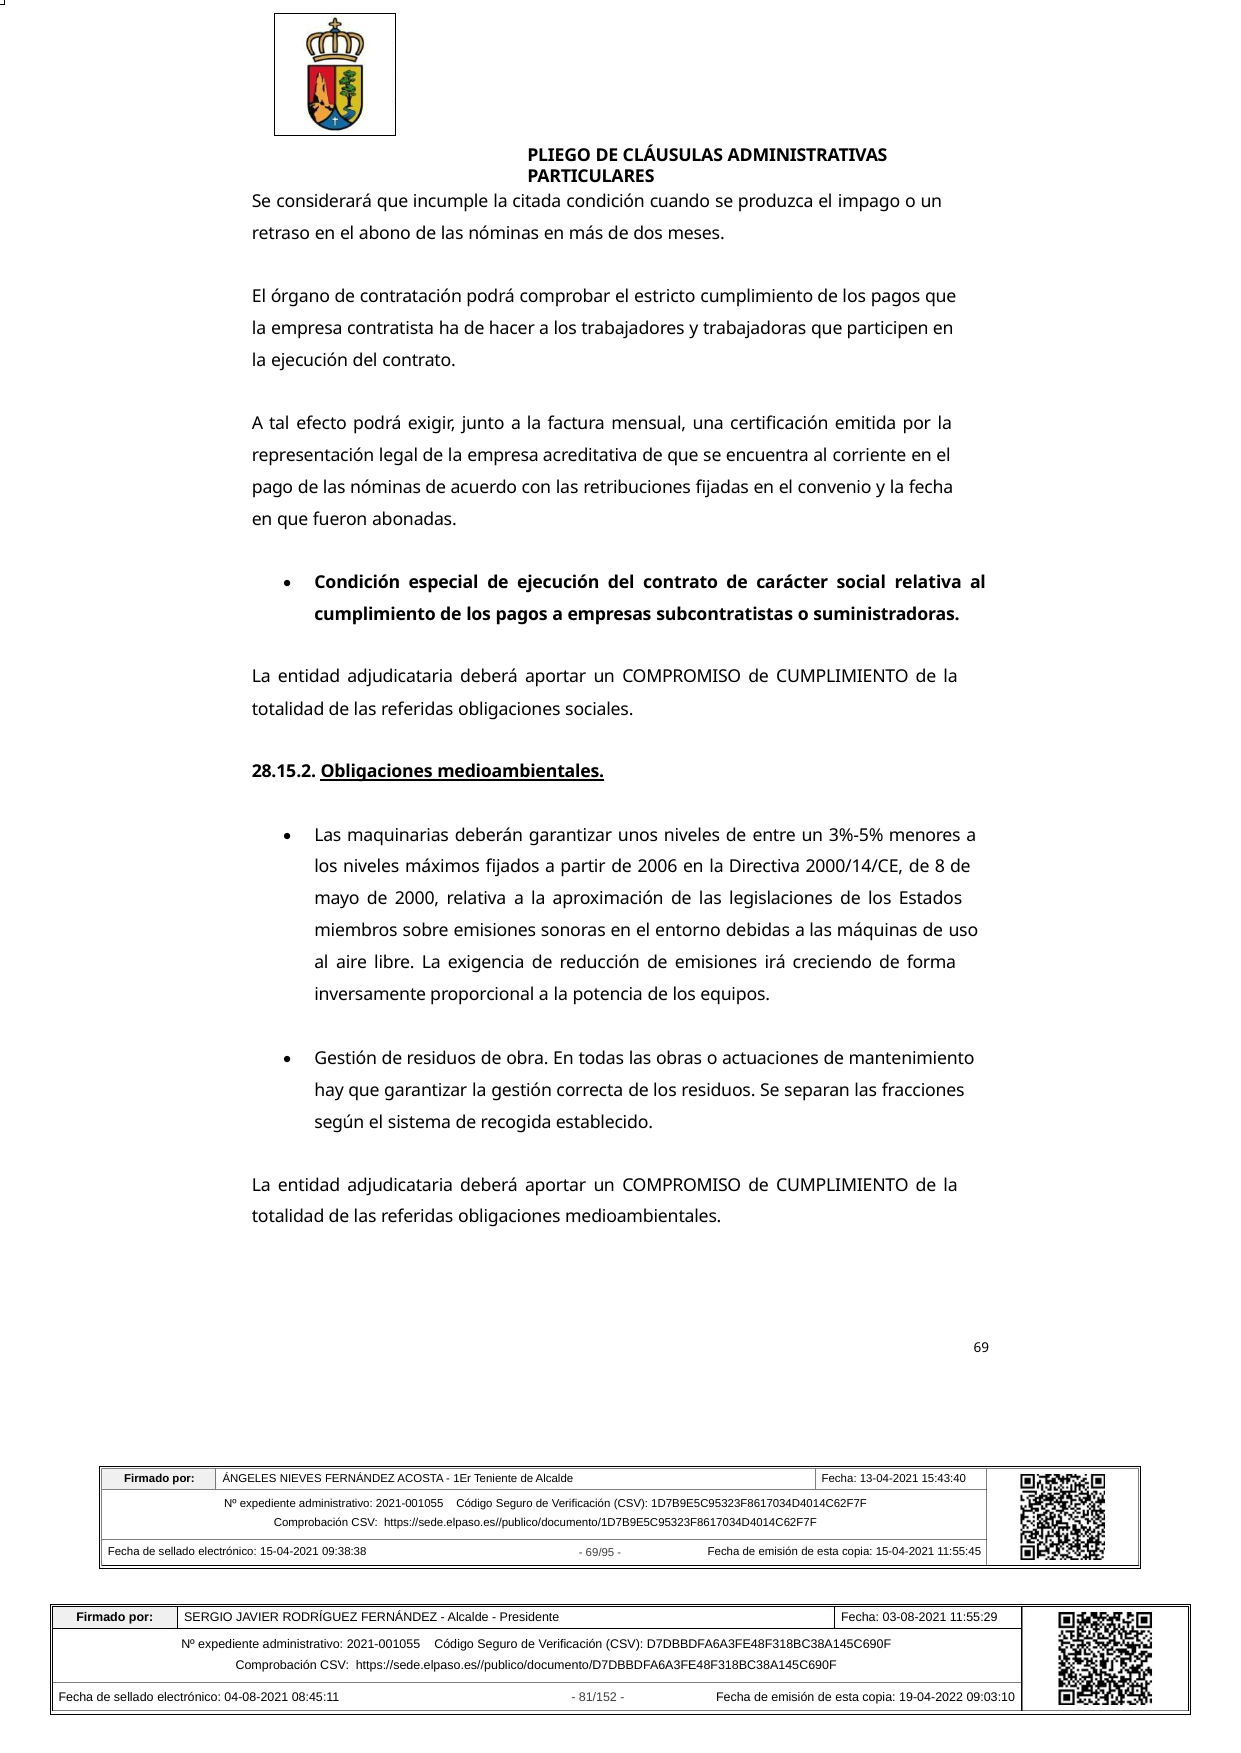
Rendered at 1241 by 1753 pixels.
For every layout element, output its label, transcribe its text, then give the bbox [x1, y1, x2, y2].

text 2 [252, 761, 261, 775]
text los niveles máximos fijados a partir de 2006 en la Directiva 2000/14/CE, de 8 de [314, 856, 1014, 877]
picture [275, 14, 395, 135]
text - 69/95 - [578, 1546, 638, 1559]
text Se considerará que incumple la citada condición cuando se produzca el impago o un [252, 191, 1013, 212]
text - 81/152 - [571, 1691, 643, 1705]
text la ejecución del contrato. [252, 350, 1013, 370]
text PLIEGO DE CLÁUSULAS ADMINISTRATIVAS PARTICULARES [527, 145, 1013, 187]
text • [283, 1047, 316, 1068]
text cumplimiento de los pagos a empresas subcontratistas o suministradoras. [314, 603, 1013, 624]
text retraso en el abono de las nóminas en más de dos meses. [252, 223, 1013, 243]
text miembros sobre emisiones sonoras en el entorno debidas a las máquinas de uso [314, 920, 1014, 941]
text Condición especial de ejecución del contrato de carácter social relativa al [314, 571, 1013, 592]
text Las maquinarias deberán garantizar unos niveles de entre un 3%-5% menores a [314, 825, 1014, 845]
text inversamente proporcional a la potencia de los equipos. [314, 984, 1014, 1004]
text Fecha de emisión de esta copia: 19-04-2022 09:03:10 [716, 1690, 1040, 1704]
text Fecha de sellado electrónico: 15-04-2021 09:38:38 [108, 1546, 390, 1558]
text 2 [252, 777, 261, 782]
text representación legal de la empresa acreditativa de que se encuentra al corriente en el [252, 445, 1013, 465]
text mayo de 2000, relativa a la aproximación de las legislaciones de los Estados [314, 888, 1014, 909]
text A tal efecto podrá exigir, junto a la factura mensual, una certificación emitida por la [252, 413, 1013, 433]
text La entidad adjudicataria deberá aportar un COMPROMISO de CUMPLIMIENTO de la [252, 1175, 1013, 1195]
text • [283, 824, 316, 845]
text Fecha: 03-08-2021 11:55:29 [841, 1610, 1022, 1624]
text Firmado por: [76, 1610, 172, 1624]
text al aire libre. La exigencia de reducción de emisiones irá creciendo de forma [314, 952, 1014, 972]
text Fecha: 13-04-2021 15:43:40 [821, 1473, 987, 1485]
text Fecha de sellado electrónico: 04-08-2021 08:45:11 [58, 1690, 365, 1704]
text Comprobación CSV: https://sede.elpaso.es//publico/documento/1D7B9E5C95323F8617034D4014C62F7F [273, 1517, 889, 1529]
text Nº expediente administrativo: 2021-001055 Código Seguro de Verificación (CSV): D7DBBDFA6A3FE48F318BC38A145C690F [181, 1638, 918, 1652]
text SERGIO JAVIER RODRÍGUEZ FERNÁNDEZ - Alcalde - Presidente [184, 1610, 586, 1624]
text ÁNGELES NIEVES FERNÁNDEZ ACOSTA - 1Er Teniente de Alcalde [222, 1473, 601, 1485]
text 69 [973, 1339, 1009, 1356]
text La entidad adjudicataria deberá aportar un COMPROMISO de CUMPLIMIENTO de la [252, 667, 1013, 687]
picture [51, 1605, 1190, 1714]
text • [283, 571, 314, 592]
text 8.15.2. Obligaciones medioambientales. [261, 761, 625, 782]
text Comprobación CSV: https://sede.elpaso.es//publico/documento/D7DBBDFA6A3FE48F318BC38A145C690F [235, 1658, 918, 1672]
text totalidad de las referidas obligaciones sociales. [252, 698, 1013, 719]
text hay que garantizar la gestión correcta de los residuos. Se separan las fracciones [314, 1080, 1013, 1100]
text la empresa contratista ha de hacer a los trabajadores y trabajadoras que participen en [252, 318, 1013, 338]
text Fecha de emisión de esta copia: 15-04-2021 11:55:45 [707, 1546, 1006, 1558]
text Nº expediente administrativo: 2021-001055 Código Seguro de Verificación (CSV): 1D7B9E5C95323F8617034D4014C62F7F [224, 1498, 889, 1511]
text Firmado por: [124, 1473, 211, 1485]
text según el sistema de recogida establecido. [314, 1112, 1013, 1132]
text totalidad de las referidas obligaciones medioambientales. [252, 1207, 1013, 1227]
text en que fueron abonadas. [252, 509, 1013, 529]
picture [100, 1467, 1140, 1568]
text 2 [252, 766, 257, 774]
text El órgano de contratación podrá comprobar el estricto cumplimiento de los pagos que [252, 286, 1013, 307]
text pago de las nóminas de acuerdo con las retribuciones fijadas en el convenio y la fecha [252, 477, 1013, 497]
text Gestión de residuos de obra. En todas las obras o actuaciones de mantenimiento [314, 1048, 1013, 1068]
